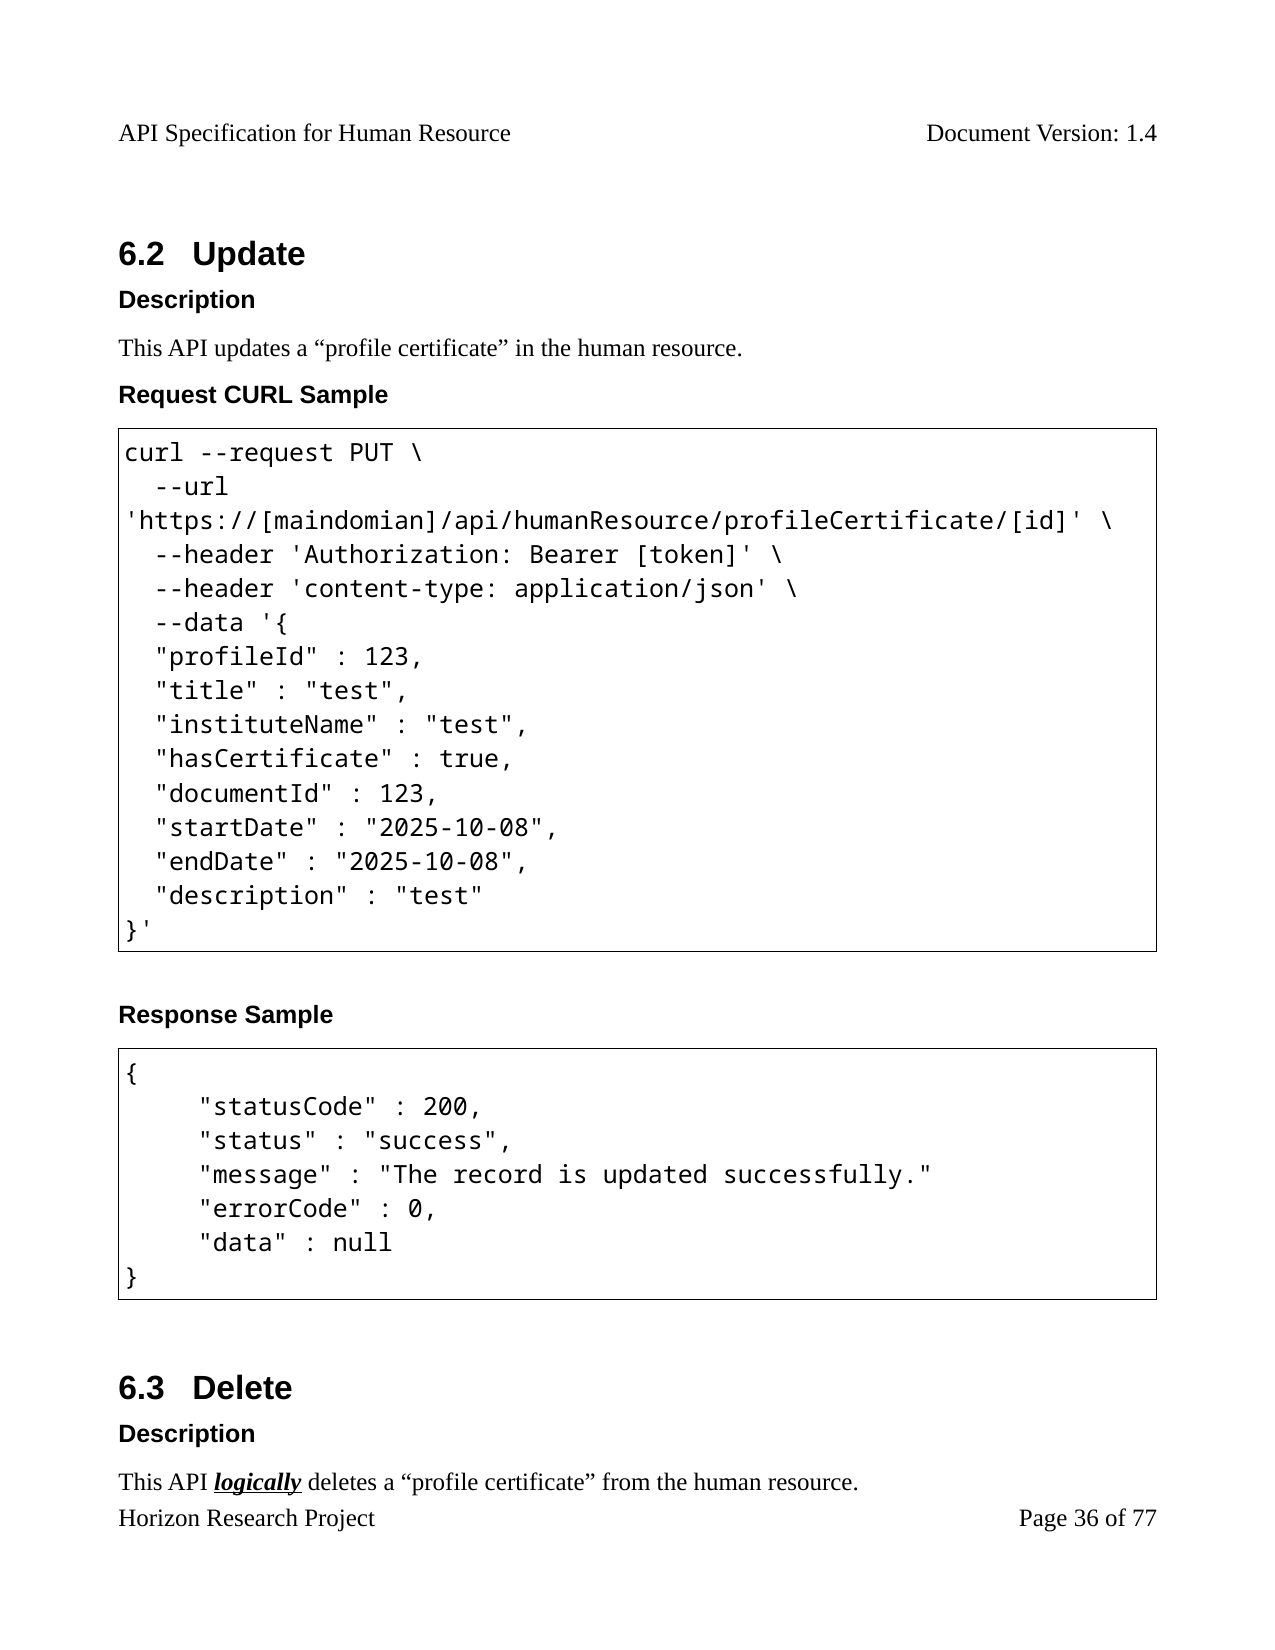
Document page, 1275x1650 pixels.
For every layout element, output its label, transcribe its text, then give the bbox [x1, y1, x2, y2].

text This API logically deletes a “profile certificate” from the human resource. [118, 1467, 1157, 1495]
subtitle Delete [118, 1368, 1157, 1407]
text Response Sample [118, 1000, 1157, 1029]
subtitle Update [118, 234, 1157, 272]
text Description [118, 1419, 1157, 1448]
text Description [118, 285, 1157, 314]
text Request CURL Sample [118, 380, 1157, 409]
text This API updates a “profile certificate” in the human resource. [118, 333, 1157, 361]
table_header curl --request PUT \ --url 'https://[maindomian]/api/humanResource/profileCertificate/[id]' \ --header 'Authorization: Bearer [token]' \ --header 'content-type: application/json' \ --data '{ "profileId" : 123, "title" : "test", "instituteName" : "test", "hasCertificate" : true, "documentId" : 123, "startDate" : "2025-10-08", "endDate" : "2025-10-08", "description" : "test" }' [119, 429, 1156, 951]
table_header { "statusCode" : 200, "status" : "success", "message" : "The record is updated successfully." "errorCode" : 0, "data" : null } [119, 1049, 1156, 1298]
